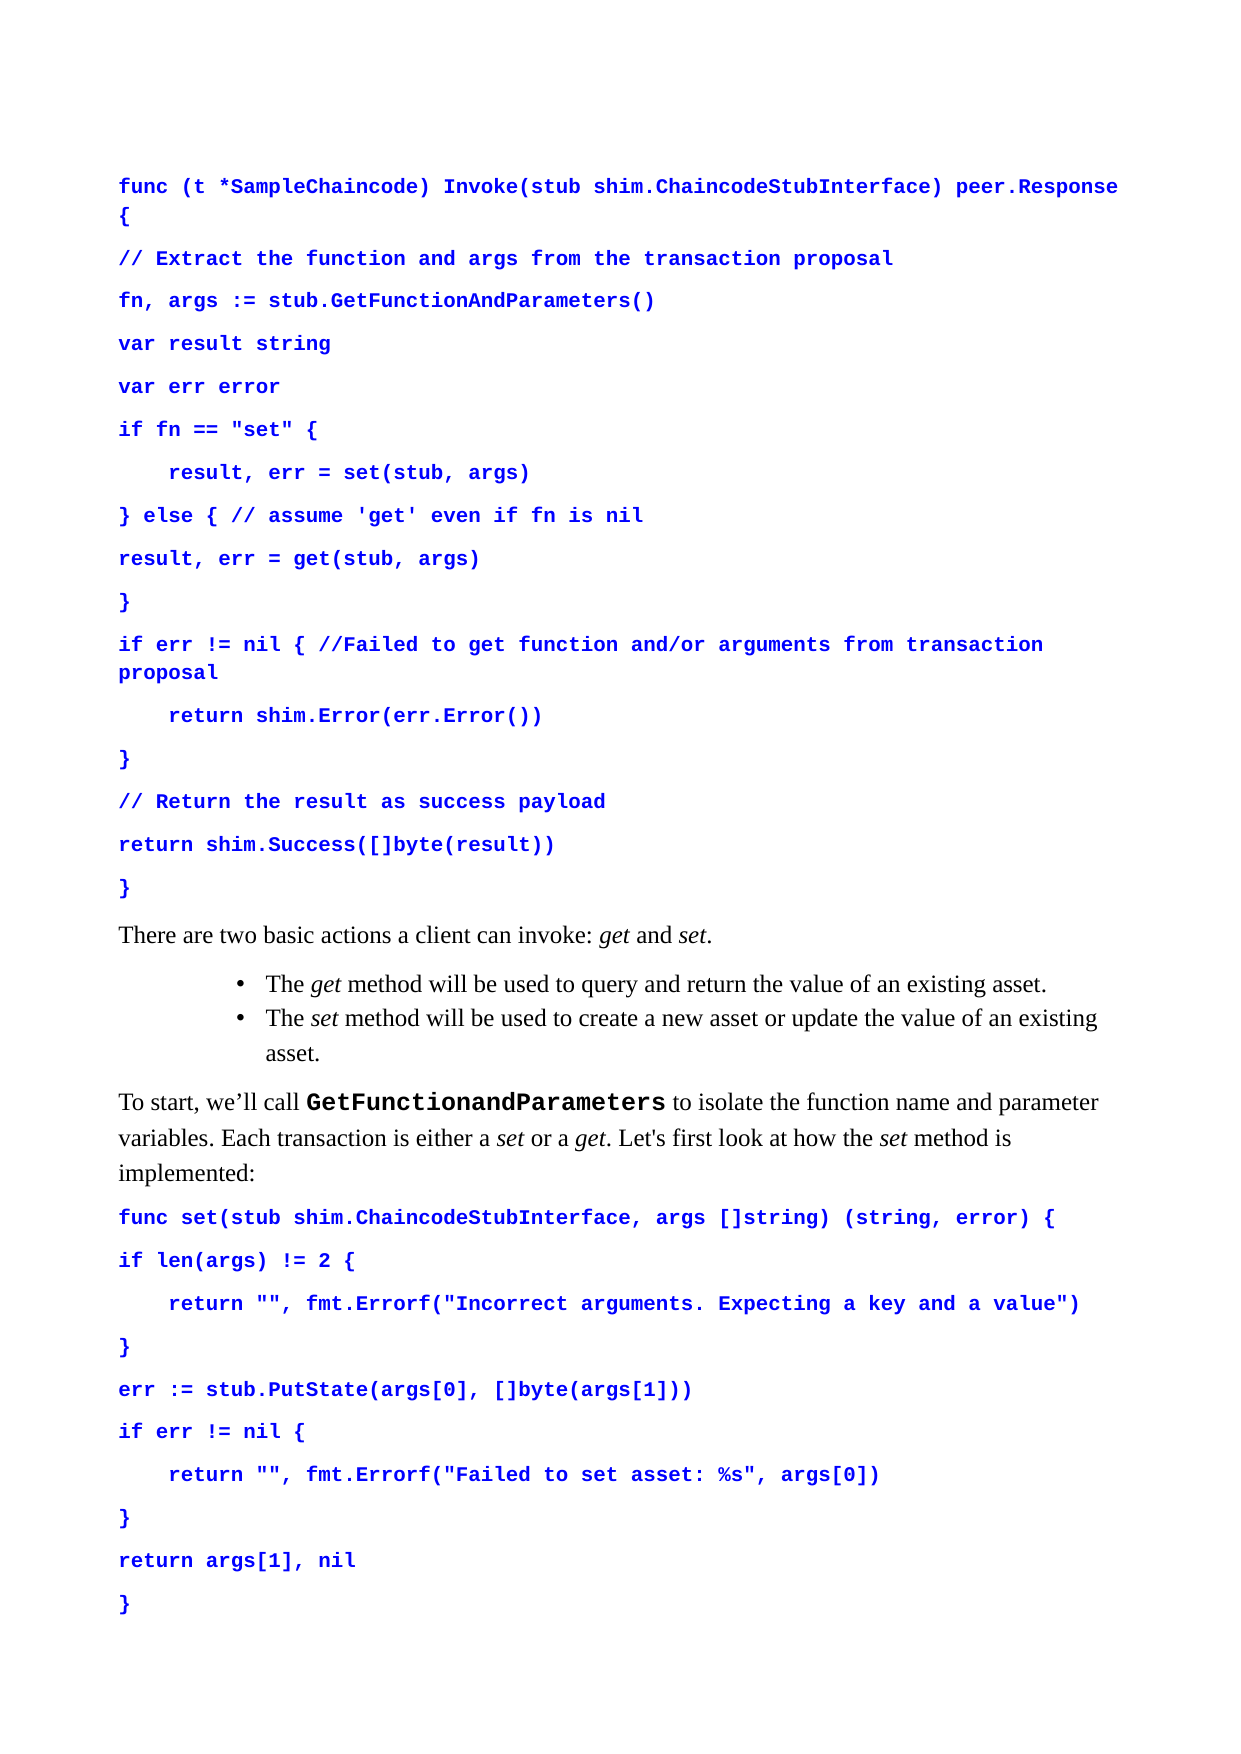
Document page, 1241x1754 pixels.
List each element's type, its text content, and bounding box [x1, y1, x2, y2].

text return args[1], nil [118, 1550, 1122, 1574]
text func set(stub shim.ChaincodeStubInterface, args []string) (string, error) { [118, 1207, 1122, 1231]
text } [118, 748, 1122, 772]
text // Return the result as success payload [118, 791, 1122, 814]
text err := stub.PutState(args[0], []byte(args[1])) [118, 1378, 1122, 1402]
list The set method will be used to create a new asset or update the value of an existing asset. [236, 1003, 1122, 1066]
text return "", fmt.Errorf("Failed to set asset: %s", args[0]) [118, 1464, 1122, 1488]
text There are two basic actions a client can invoke: get and set. [118, 920, 1122, 948]
text } [118, 1336, 1122, 1359]
text } [118, 877, 1122, 900]
text result, err = set(stub, args) [118, 462, 1122, 486]
text var err error [118, 376, 1122, 400]
text result, err = get(stub, args) [118, 548, 1122, 572]
text return "", fmt.Errorf("Incorrect arguments. Expecting a key and a value") [118, 1293, 1122, 1316]
text } [118, 1593, 1122, 1617]
list The get method will be used to query and return the value of an existing asset. [236, 969, 1122, 997]
text } [118, 1507, 1122, 1531]
text } [118, 591, 1122, 614]
text To start, we’ll call GetFunctionandParameters to isolate the function name and parameter variables. Each transaction is either a set or a get. Let's first look at how the set method is implemented: [118, 1087, 1122, 1187]
text func (t *SampleChaincode) Invoke(stub shim.ChaincodeStubInterface) peer.Response { [118, 176, 1122, 228]
text return shim.Error(err.Error()) [118, 705, 1122, 729]
text if err != nil { [118, 1421, 1122, 1445]
text return shim.Success([]byte(result)) [118, 834, 1122, 857]
text // Extract the function and args from the transaction proposal [118, 248, 1122, 271]
text if len(args) != 2 { [118, 1250, 1122, 1273]
text if fn == "set" { [118, 419, 1122, 443]
text if err != nil { //Failed to get function and/or arguments from transaction proposal [118, 634, 1122, 686]
text } else { // assume 'get' even if fn is nil [118, 505, 1122, 529]
text var result string [118, 333, 1122, 357]
text fn, args := stub.GetFunctionAndParameters() [118, 291, 1122, 314]
